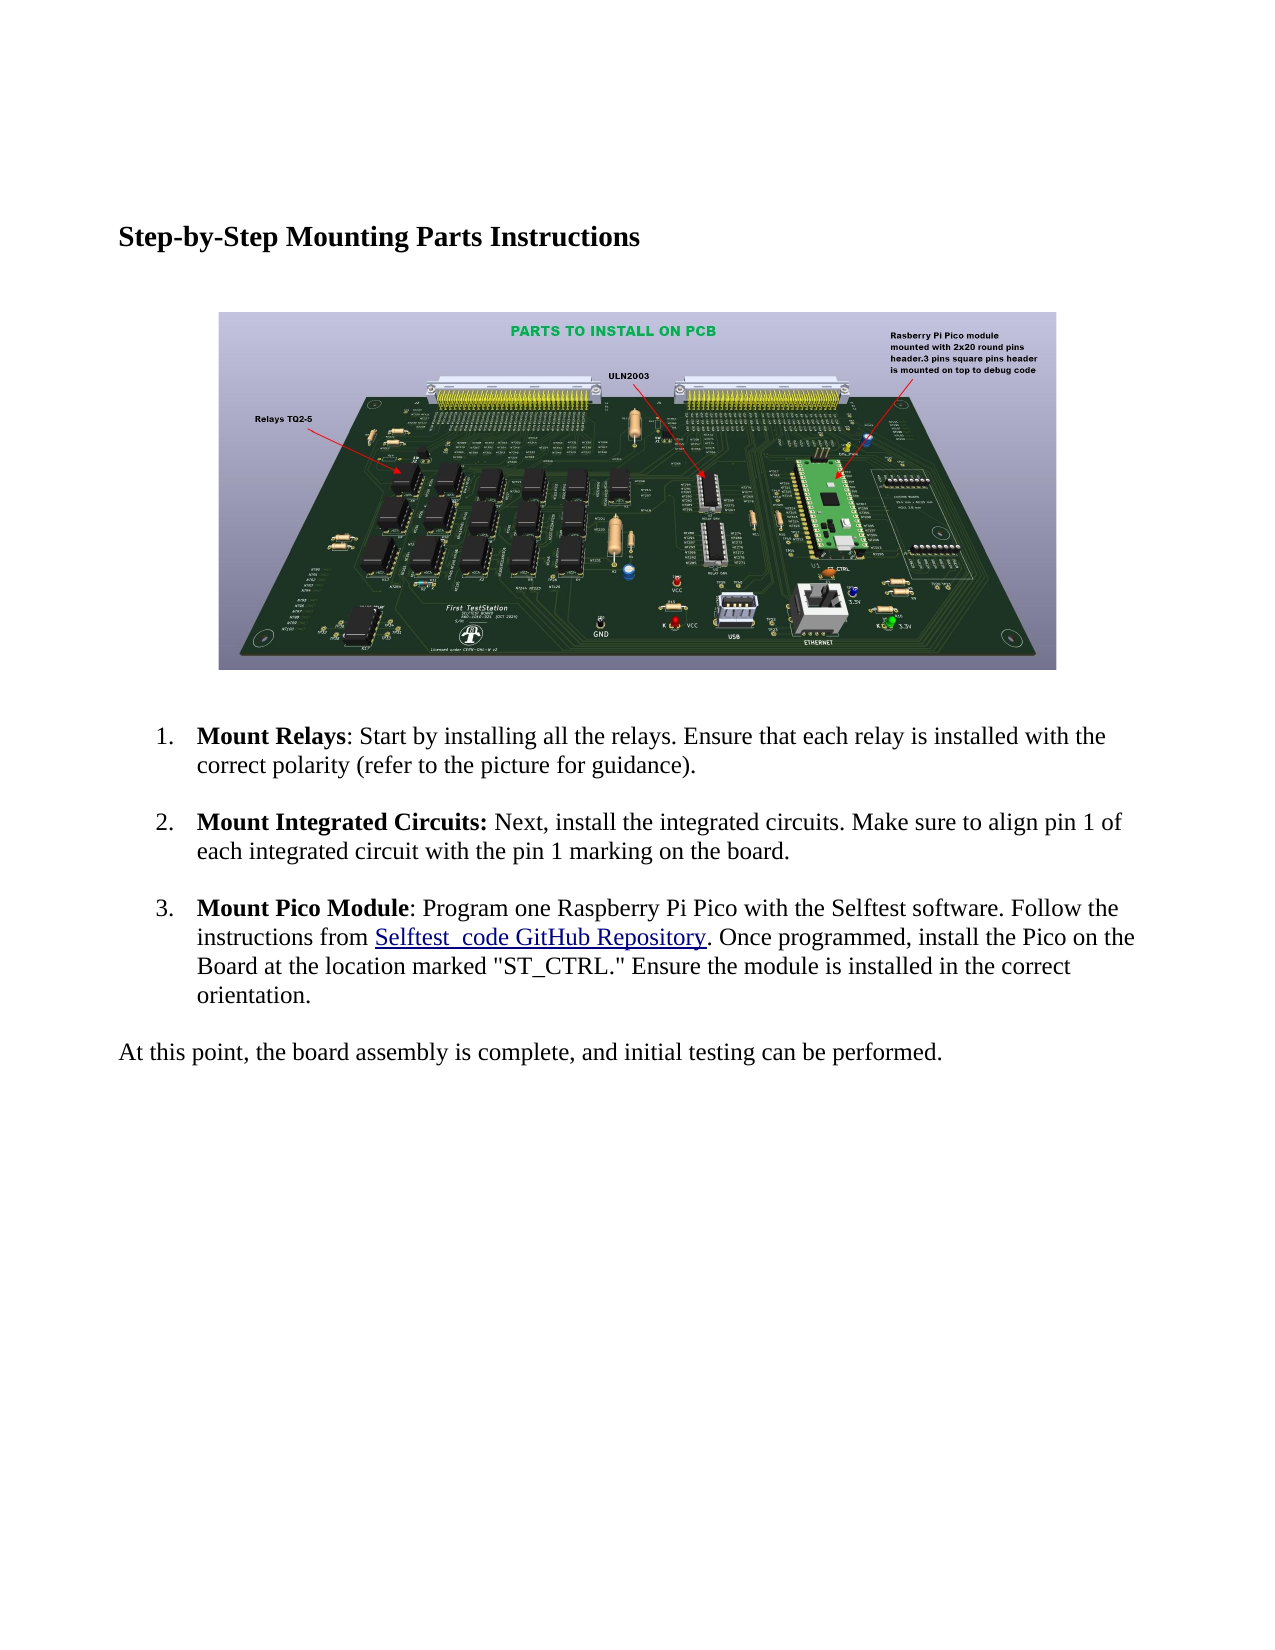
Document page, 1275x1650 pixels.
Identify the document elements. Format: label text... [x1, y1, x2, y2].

list Mount Relays: Start by installing all the relays. Ensure that each relay is installed with the correct polarity (refer to the picture for guidance). [155, 721, 1157, 778]
list Mount Pico Module: Program one Raspberry Pi Pico with the Selftest software. Follow the instructions from Selftest_code GitHub Repository. Once programmed, install the Pico on the Board at the location marked "ST_CTRL." Ensure the module is installed in the correct orientation. [155, 893, 1157, 1008]
subtitle Step-by-Step Mounting Parts Instructions [118, 219, 1157, 252]
list Mount Integrated Circuits: Next, install the integrated circuits. Make sure to align pin 1 of each integrated circuit with the pin 1 marking on the board. [155, 807, 1157, 865]
picture [218, 312, 1057, 670]
text At this point, the board assembly is complete, and initial testing can be performed. [118, 1037, 1157, 1066]
